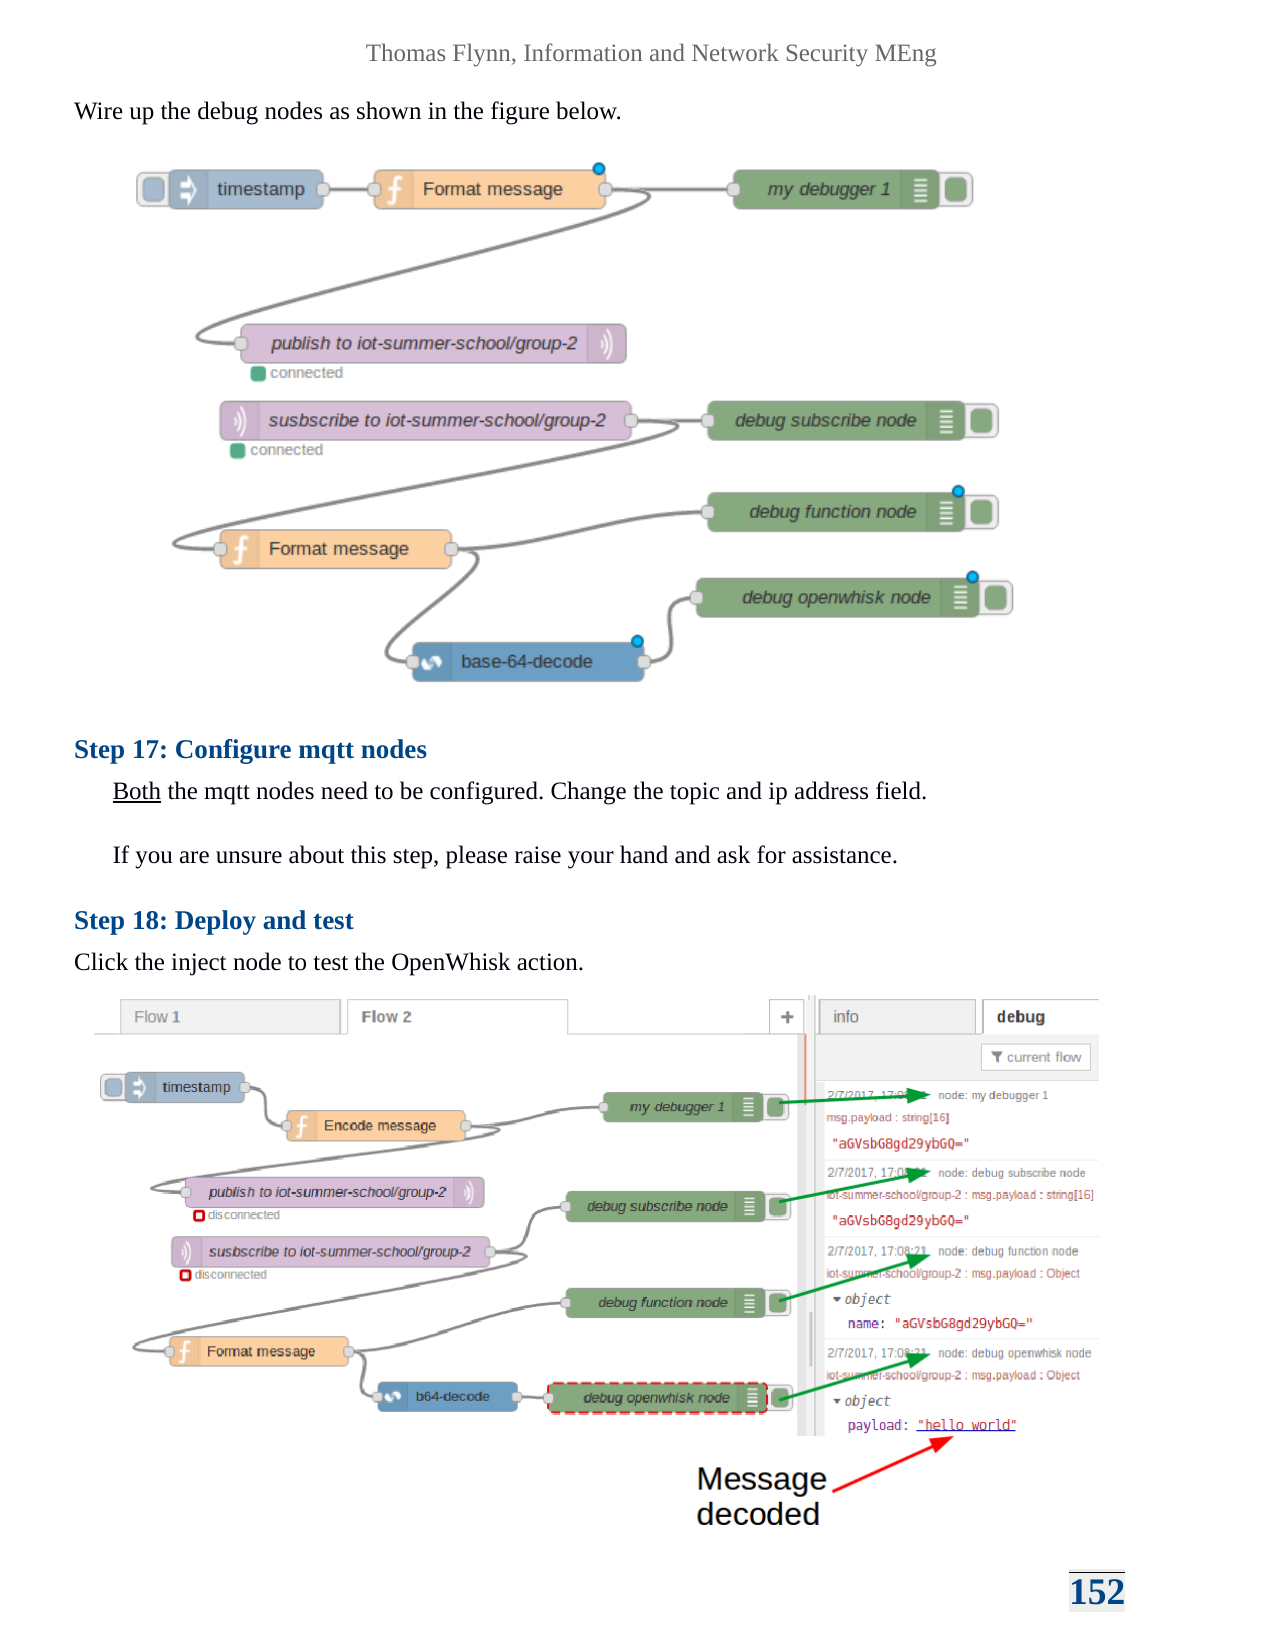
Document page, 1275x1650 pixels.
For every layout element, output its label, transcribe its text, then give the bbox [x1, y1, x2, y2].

text Click the inject node to test the OpenWhisk action. [74, 947, 1125, 976]
picture [89, 981, 1100, 1530]
subtitle Step 17: Configure mqtt nodes [74, 733, 1125, 765]
text If you are unsure about this step, please raise your hand and ask for assistance. [112, 840, 1125, 869]
text Wire up the debug nodes as shown in the figure below. [74, 96, 1125, 125]
subtitle Step 18: Deploy and test [74, 904, 1125, 935]
picture [125, 144, 1032, 695]
text Both the mqtt nodes need to be configured. Change the topic and ip address field. [112, 776, 1125, 805]
